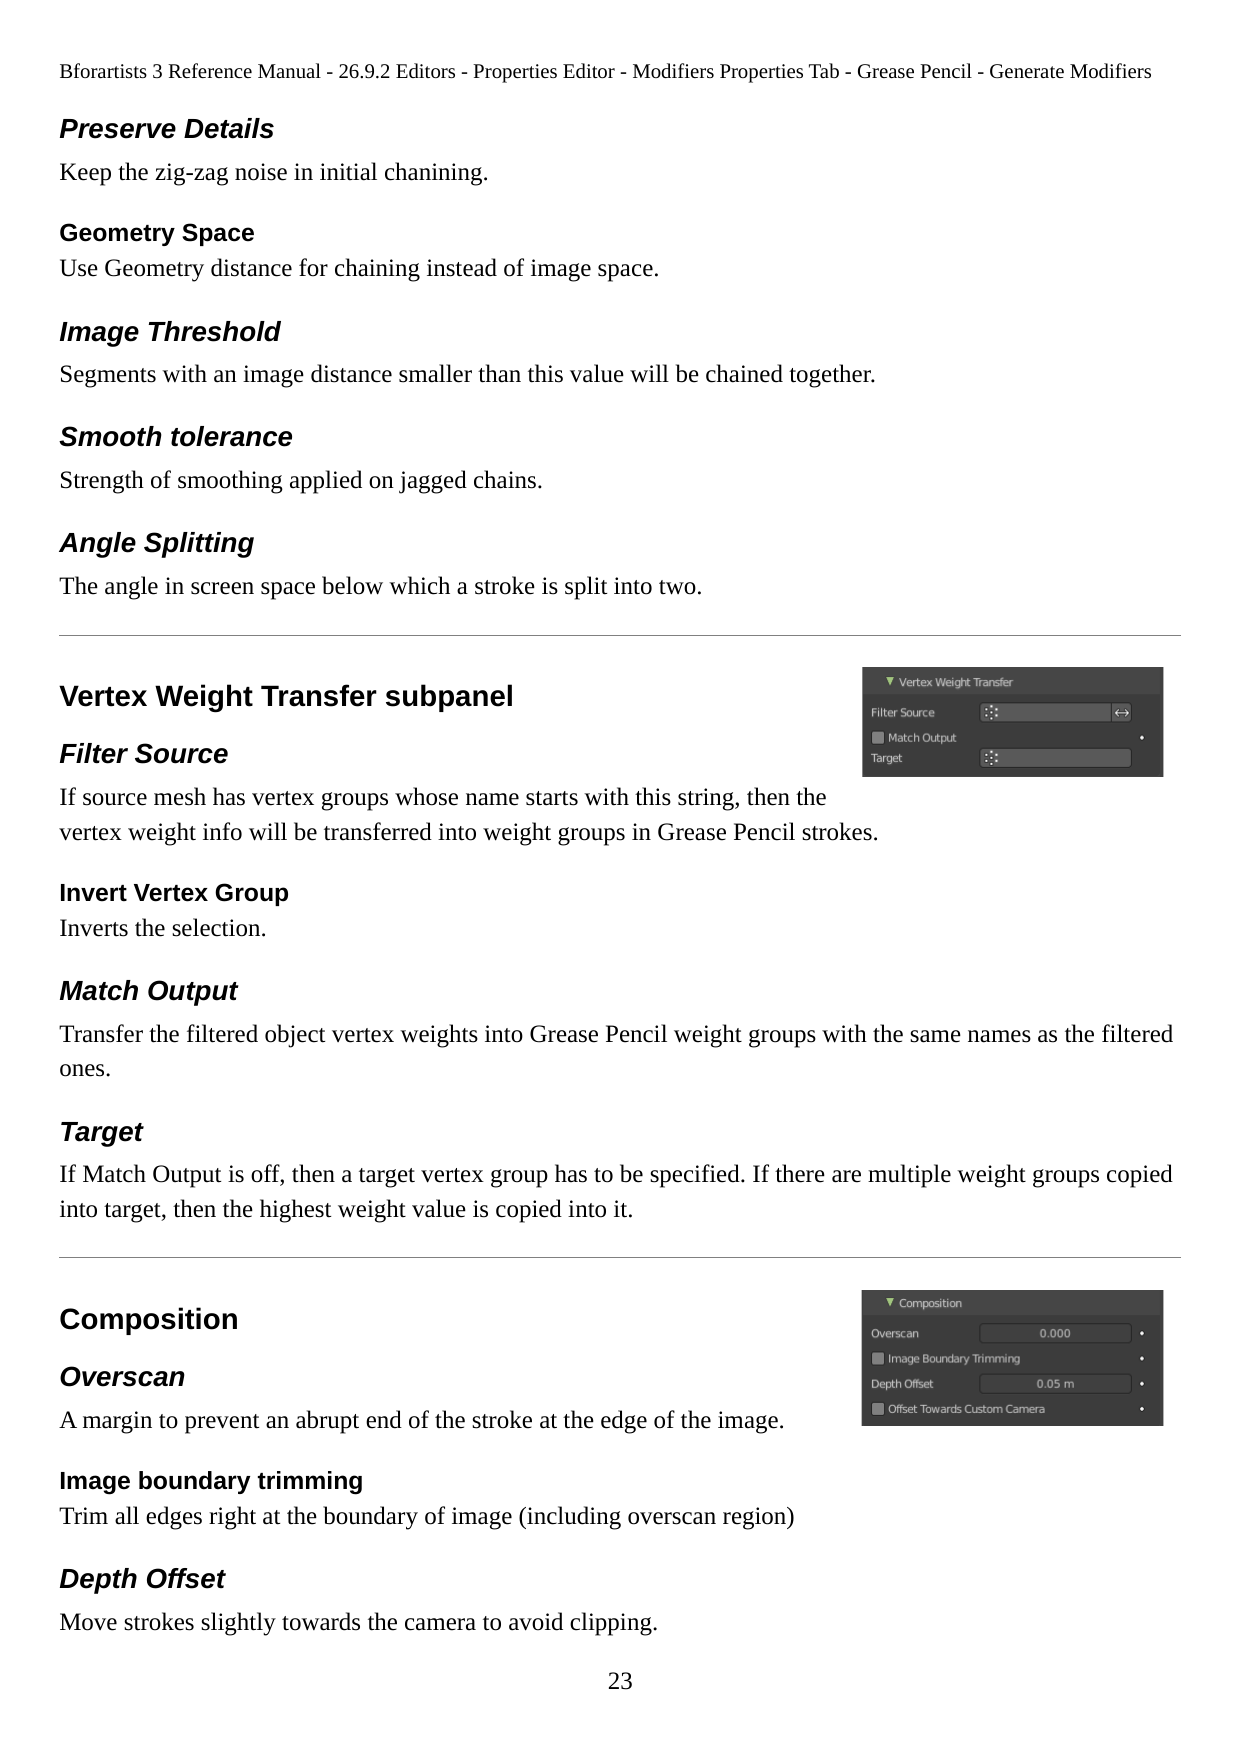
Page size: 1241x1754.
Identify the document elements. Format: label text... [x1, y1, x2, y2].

text Segments with an image distance smaller than this value will be chained together. [59, 359, 1181, 388]
subtitle Vertex Weight Transfer subpanel [59, 679, 862, 713]
text Trim all edges right at the boundary of image (including overscan region) [59, 1501, 1181, 1530]
subtitle Image boundary trimming [59, 1466, 1181, 1495]
text Use Geometry distance for chaining instead of image space. [59, 253, 1181, 282]
subtitle Match Output [59, 974, 1181, 1006]
text Transfer the filtered object vertex weights into Grease Pencil weight groups with the same names as the filtered ones. [59, 1019, 1181, 1082]
subtitle Invert Vertex Group [59, 878, 1181, 907]
text A margin to prevent an abrupt end of the stroke at the edge of the image. [59, 1405, 1181, 1433]
subtitle Geometry Space [59, 218, 1181, 247]
text Inverts the selection. [59, 913, 1181, 942]
subtitle [1164, 1302, 1181, 1335]
text Strength of smoothing applied on jagged chains. [59, 465, 1181, 494]
subtitle Composition [59, 1302, 861, 1335]
picture [861, 1290, 1164, 1426]
subtitle Smooth tolerance [59, 421, 1181, 453]
picture [862, 667, 1164, 777]
subtitle [1164, 738, 1181, 769]
subtitle [1164, 1360, 1181, 1392]
text The angle in screen space below which a stroke is split into two. [59, 571, 1181, 600]
subtitle Overscan [59, 1360, 861, 1392]
subtitle Filter Source [59, 738, 862, 769]
text Move strokes slightly towards the camera to avoid clipping. [59, 1607, 1181, 1636]
subtitle Depth Offset [59, 1563, 1181, 1594]
text Keep the zig-zag noise in initial chanining. [59, 157, 1181, 186]
text If source mesh has vertex groups whose name starts with this string, then the vertex weight info will be transferred into weight groups in Grease Pencil strokes. [59, 782, 1181, 845]
subtitle Preserve Details [59, 113, 1181, 144]
subtitle Target [59, 1115, 1181, 1147]
subtitle Image Threshold [59, 315, 1181, 347]
text If Match Output is off, then a target vertex group has to be specified. If there are multiple weight groups copied into target, then the highest weight value is copied into it. [59, 1159, 1181, 1222]
subtitle Angle Splitting [59, 527, 1181, 559]
